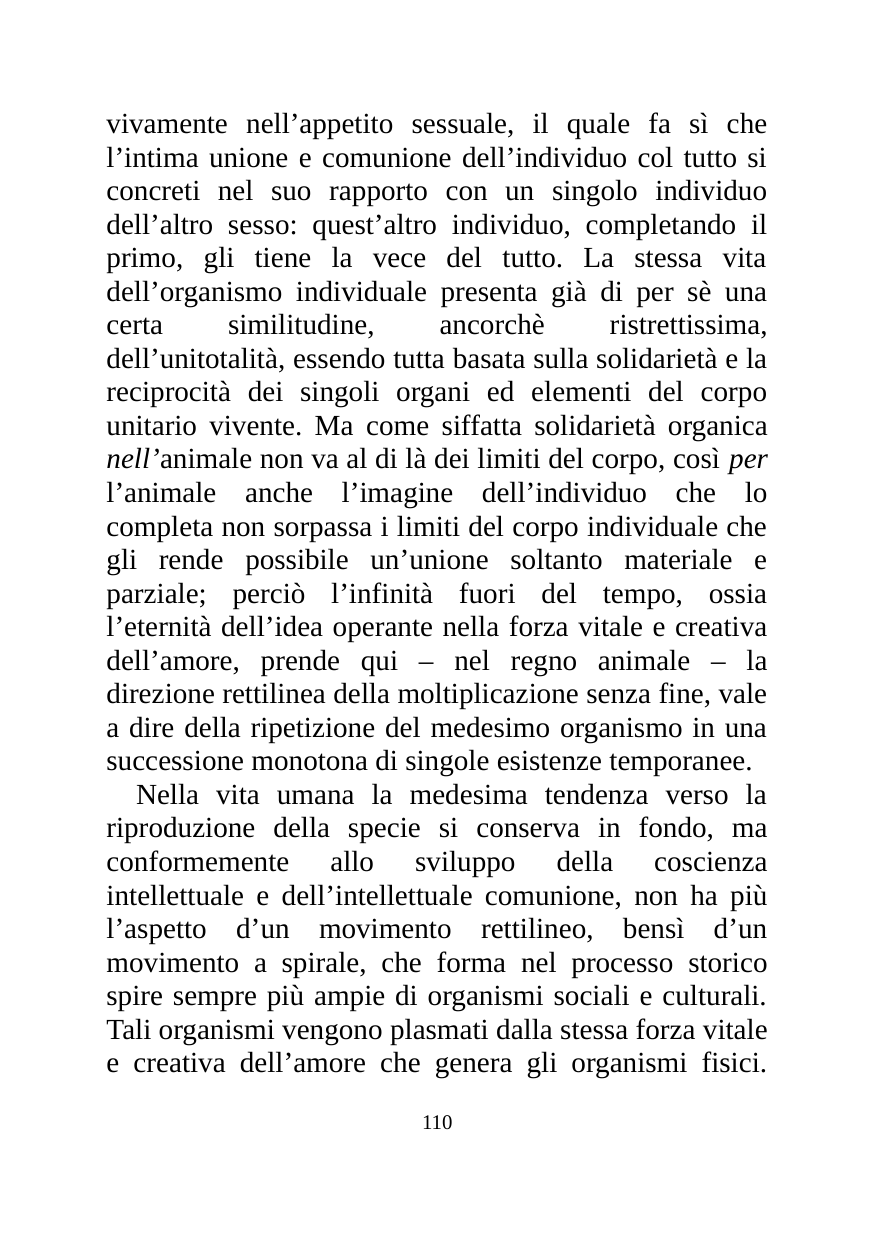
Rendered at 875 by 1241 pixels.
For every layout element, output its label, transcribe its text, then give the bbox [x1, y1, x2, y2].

text Nella vita umana la medesima tendenza verso la riproduzione della specie si conserva in fondo, ma conformemente allo sviluppo della coscienza intellettuale e dell’intellettuale comunione, non ha più l’aspetto d’un movimento rettilineo, bensì d’un movimento a spirale, che forma nel processo storico spire sempre più ampie di organismi sociali e culturali. Tali organismi vengono plasmati dalla stessa forza vitale e creativa dell’amore che genera gli organismi fisici. [106, 777, 768, 1079]
text vivamente nell’appetito sessuale, il quale fa sì che l’intima unione e comunione dell’individuo col tutto si concreti nel suo rapporto con un singolo individuo dell’altro sesso: quest’altro individuo, completando il primo, gli tiene la vece del tutto. La stessa vita dell’organismo individuale presenta già di per sè una certa similitudine, ancorchè ristrettissima, dell’unitotalità, essendo tutta basata sulla solidarietà e la reciprocità dei singoli organi ed elementi del corpo unitario vivente. Ma come siffatta solidarietà organica nell’animale non va al di là dei limiti del corpo, così per l’animale anche l’imagine dell’individuo che lo completa non sorpassa i limiti del corpo individuale che gli rende possibile un’unione soltanto materiale e parziale; perciò l’infinità fuori del tempo, ossia l’eternità dell’idea operante nella forza vitale e creativa dell’amore, prende qui – nel regno animale – la direzione rettilinea della moltiplicazione senza fine, vale a dire della ripetizione del medesimo organismo in una successione monotona di singole esistenze temporanee. [106, 106, 768, 777]
